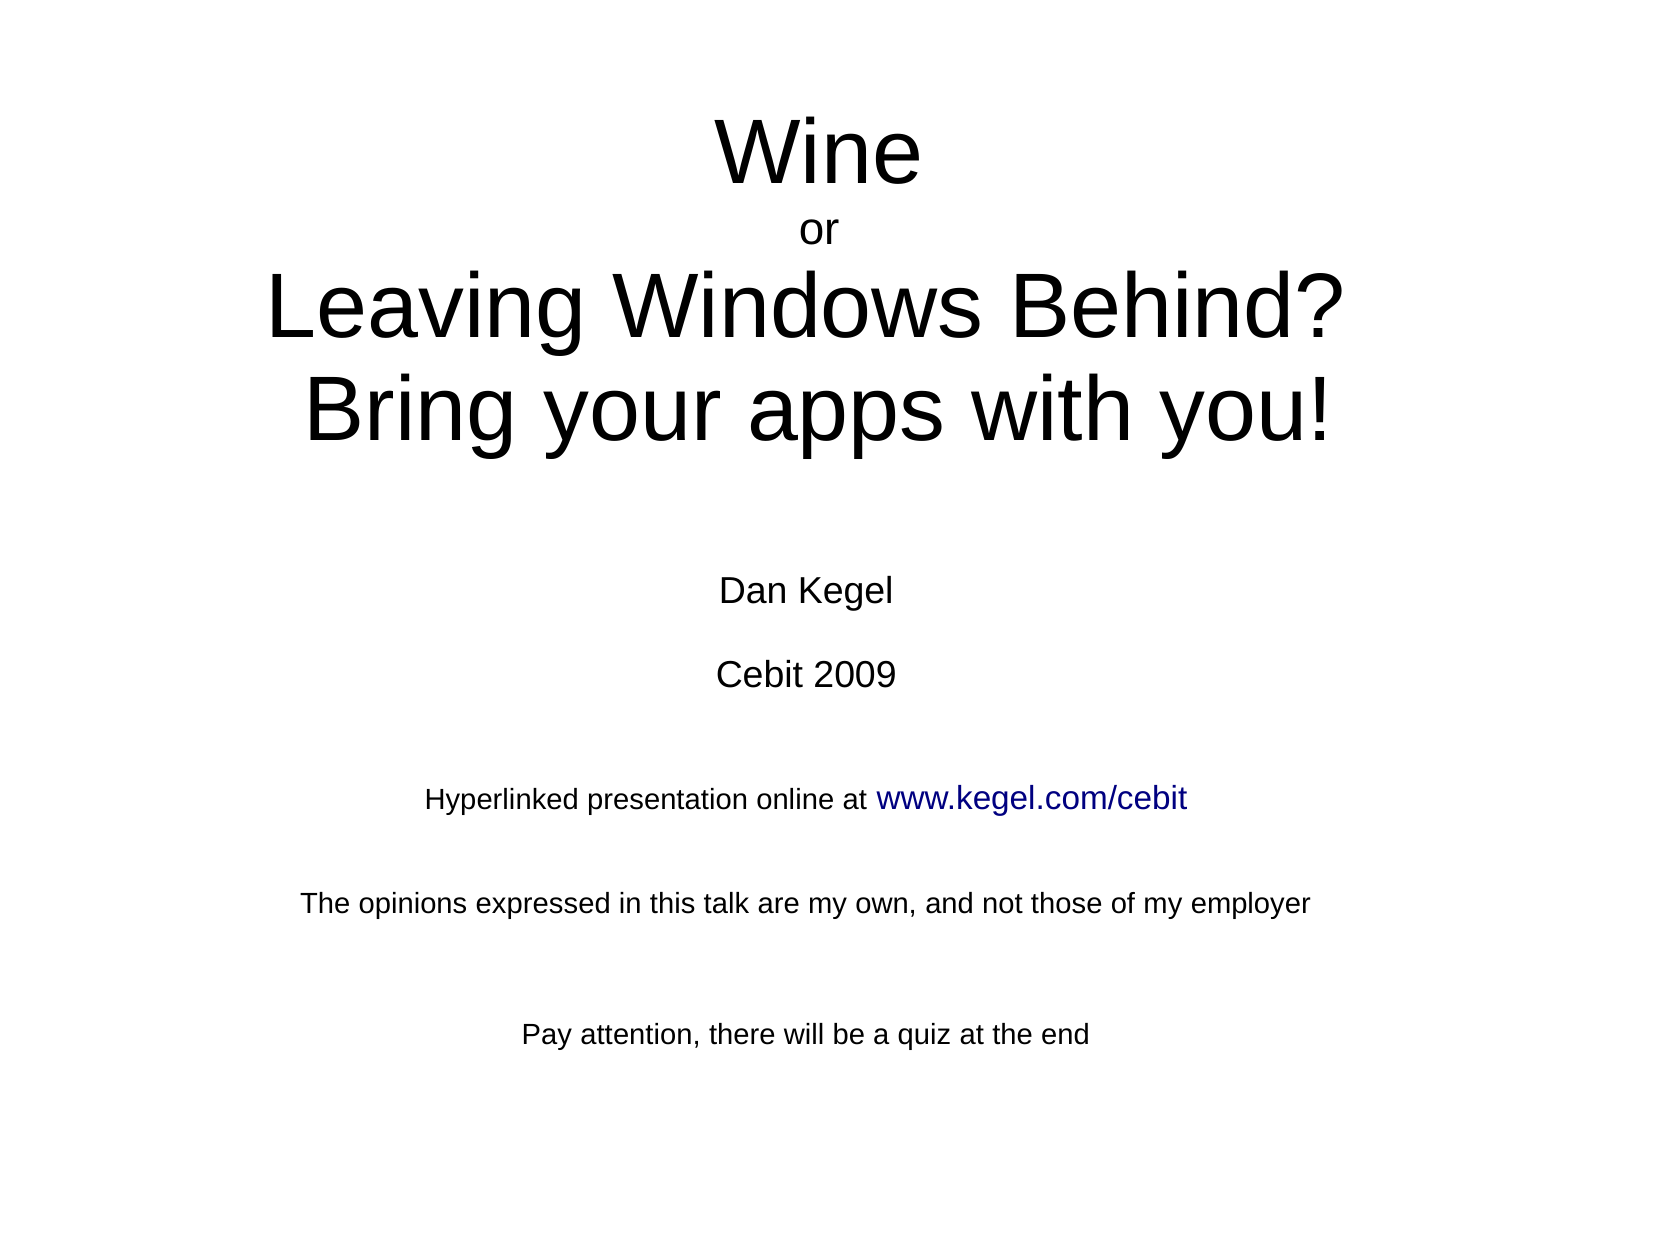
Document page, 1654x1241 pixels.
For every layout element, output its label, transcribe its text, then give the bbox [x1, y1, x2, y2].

text_box Dan Kegel Cebit 2009 Hyperlinked presentation online at www.kegel.com/cebit The opinions expressed in this talk are my own, and not those of my employer Pay attention, there will be a quiz at the end [187, 562, 1426, 1058]
title Wine or Leaving Windows Behind? Bring your apps with you! [75, 100, 1564, 460]
